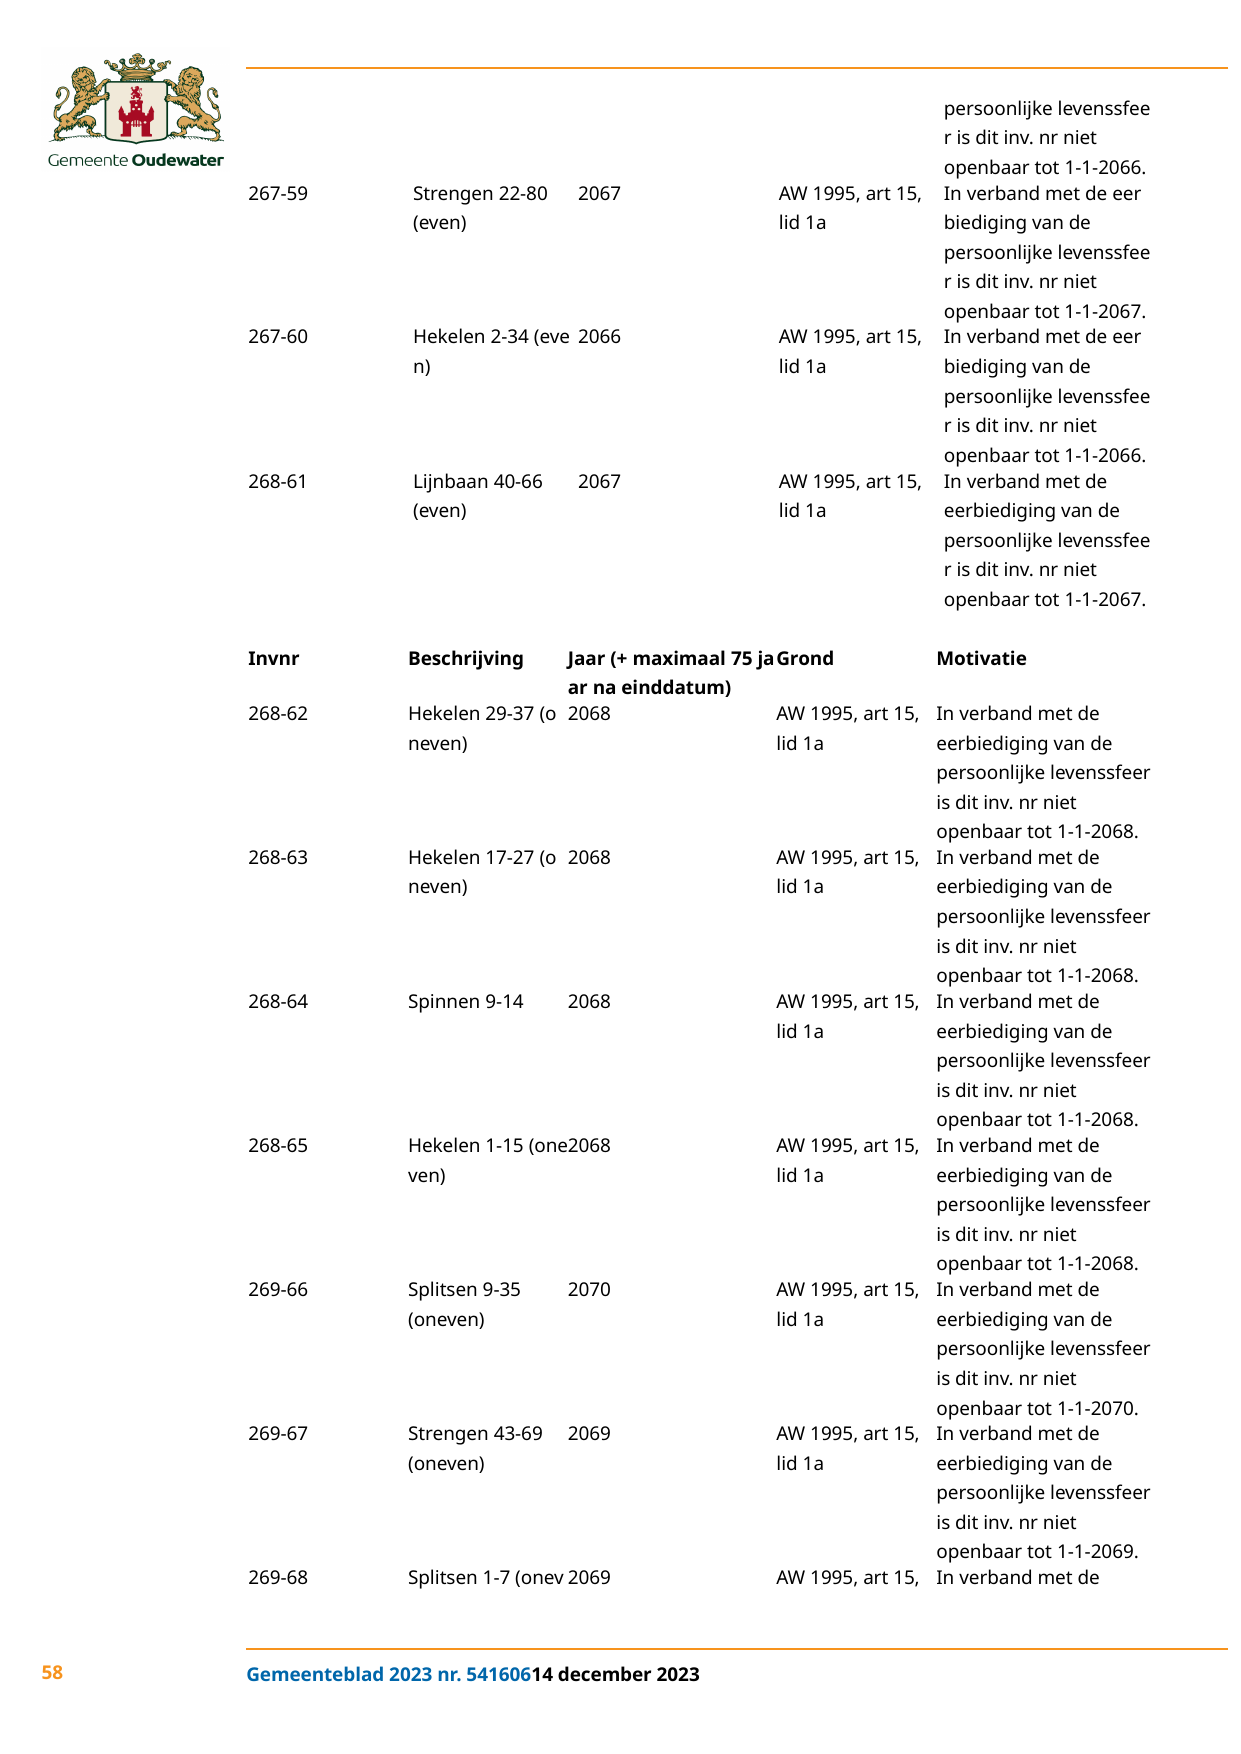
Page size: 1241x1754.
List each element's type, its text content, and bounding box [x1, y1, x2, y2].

table_cell [248, 95, 413, 180]
table_cell 2068 [568, 700, 776, 844]
table_cell 268-63 [248, 844, 408, 988]
table_cell 2068 [568, 1132, 776, 1276]
table_header Jaar (+ maximaal 75 jaar na einddatum) [568, 645, 776, 700]
table_header Motivatie [936, 645, 1152, 700]
table_cell 268-62 [248, 700, 408, 844]
table_cell AW 1995, art 15, lid 1a [776, 1420, 936, 1564]
table_cell Spinnen 9-14 [408, 988, 568, 1132]
table_cell In verband met de eerbiediging van de persoonlijke levenssfeer is dit inv. nr niet openbaar tot 1-1-2068. [936, 700, 1152, 844]
table_cell AW 1995, art 15, lid 1a [776, 988, 936, 1132]
table_cell 268-64 [248, 988, 408, 1132]
table_cell AW 1995, art 15, lid 1a [776, 700, 936, 844]
table_cell In verband met de eerbiediging van de persoonlijke levenssfeer is dit inv. nr niet openbaar tot 1-1-2068. [936, 844, 1152, 988]
table_cell 267-59 [248, 180, 413, 324]
table_cell 2069 [568, 1420, 776, 1564]
table_cell In verband met de [936, 1565, 1152, 1590]
table_cell In verband met de eerbiediging van de persoonlijke levenssfeer is dit inv. nr niet openbaar tot 1-1-2070. [936, 1276, 1152, 1420]
table_header Beschrijving [408, 645, 568, 700]
table_cell 2067 [578, 468, 779, 612]
table_cell Hekelen 29-37 (oneven) [408, 700, 568, 844]
table_cell In verband met de eerbiediging van de persoonlijke levenssfeer is dit inv. nr niet openbaar tot 1-1-2067. [944, 468, 1152, 612]
table_cell In verband met de eerbiediging van de persoonlijke levenssfeer is dit inv. nr niet openbaar tot 1-1-2069. [936, 1420, 1152, 1564]
table_cell 269-66 [248, 1276, 408, 1420]
table_cell 269-68 [248, 1565, 408, 1590]
table_cell 2070 [568, 1276, 776, 1420]
table_cell 2068 [568, 988, 776, 1132]
table_cell In verband met de eerbiediging van de persoonlijke levenssfeer is dit inv. nr niet openbaar tot 1-1-2066. [944, 324, 1152, 468]
table_cell Hekelen 17-27 (oneven) [408, 844, 568, 988]
table_cell Lijnbaan 40-66 (even) [413, 468, 578, 612]
table_cell persoonlijke levenssfeer is dit inv. nr niet openbaar tot 1-1-2066. [944, 95, 1152, 180]
picture [41, 47, 231, 172]
table_cell AW 1995, art 15, lid 1a [776, 844, 936, 988]
table_cell 2067 [578, 180, 779, 324]
table_cell 2068 [568, 844, 776, 988]
table_cell 269-67 [248, 1420, 408, 1564]
table_cell AW 1995, art 15, lid 1a [779, 324, 944, 468]
table_cell Hekelen 2-34 (even) [413, 324, 578, 468]
table_cell Splitsen 1-7 (onev [408, 1565, 568, 1590]
table_cell AW 1995, art 15, lid 1a [776, 1132, 936, 1276]
table_cell 2069 [568, 1565, 776, 1590]
table_cell AW 1995, art 15, lid 1a [779, 180, 944, 324]
table_cell AW 1995, art 15, [776, 1565, 936, 1590]
table_header Invnr [248, 645, 408, 700]
table_cell [779, 95, 944, 180]
table_cell In verband met de eerbiediging van de persoonlijke levenssfeer is dit inv. nr niet openbaar tot 1-1-2068. [936, 1132, 1152, 1276]
table_cell 2066 [578, 324, 779, 468]
table_cell 268-61 [248, 468, 413, 612]
table_cell In verband met de eerbiediging van de persoonlijke levenssfeer is dit inv. nr niet openbaar tot 1-1-2068. [936, 988, 1152, 1132]
table_cell Strengen 43-69 (oneven) [408, 1420, 568, 1564]
table_cell Strengen 22-80 (even) [413, 180, 578, 324]
table_cell Splitsen 9-35 (oneven) [408, 1276, 568, 1420]
table_cell [413, 95, 578, 180]
table_cell AW 1995, art 15, lid 1a [776, 1276, 936, 1420]
table_cell Hekelen 1-15 (oneven) [408, 1132, 568, 1276]
table_cell 268-65 [248, 1132, 408, 1276]
table_header Grond [776, 645, 936, 700]
table_cell AW 1995, art 15, lid 1a [779, 468, 944, 612]
table_cell 267-60 [248, 324, 413, 468]
table_cell In verband met de eerbiediging van de persoonlijke levenssfeer is dit inv. nr niet openbaar tot 1-1-2067. [944, 180, 1152, 324]
table_cell [578, 95, 779, 180]
